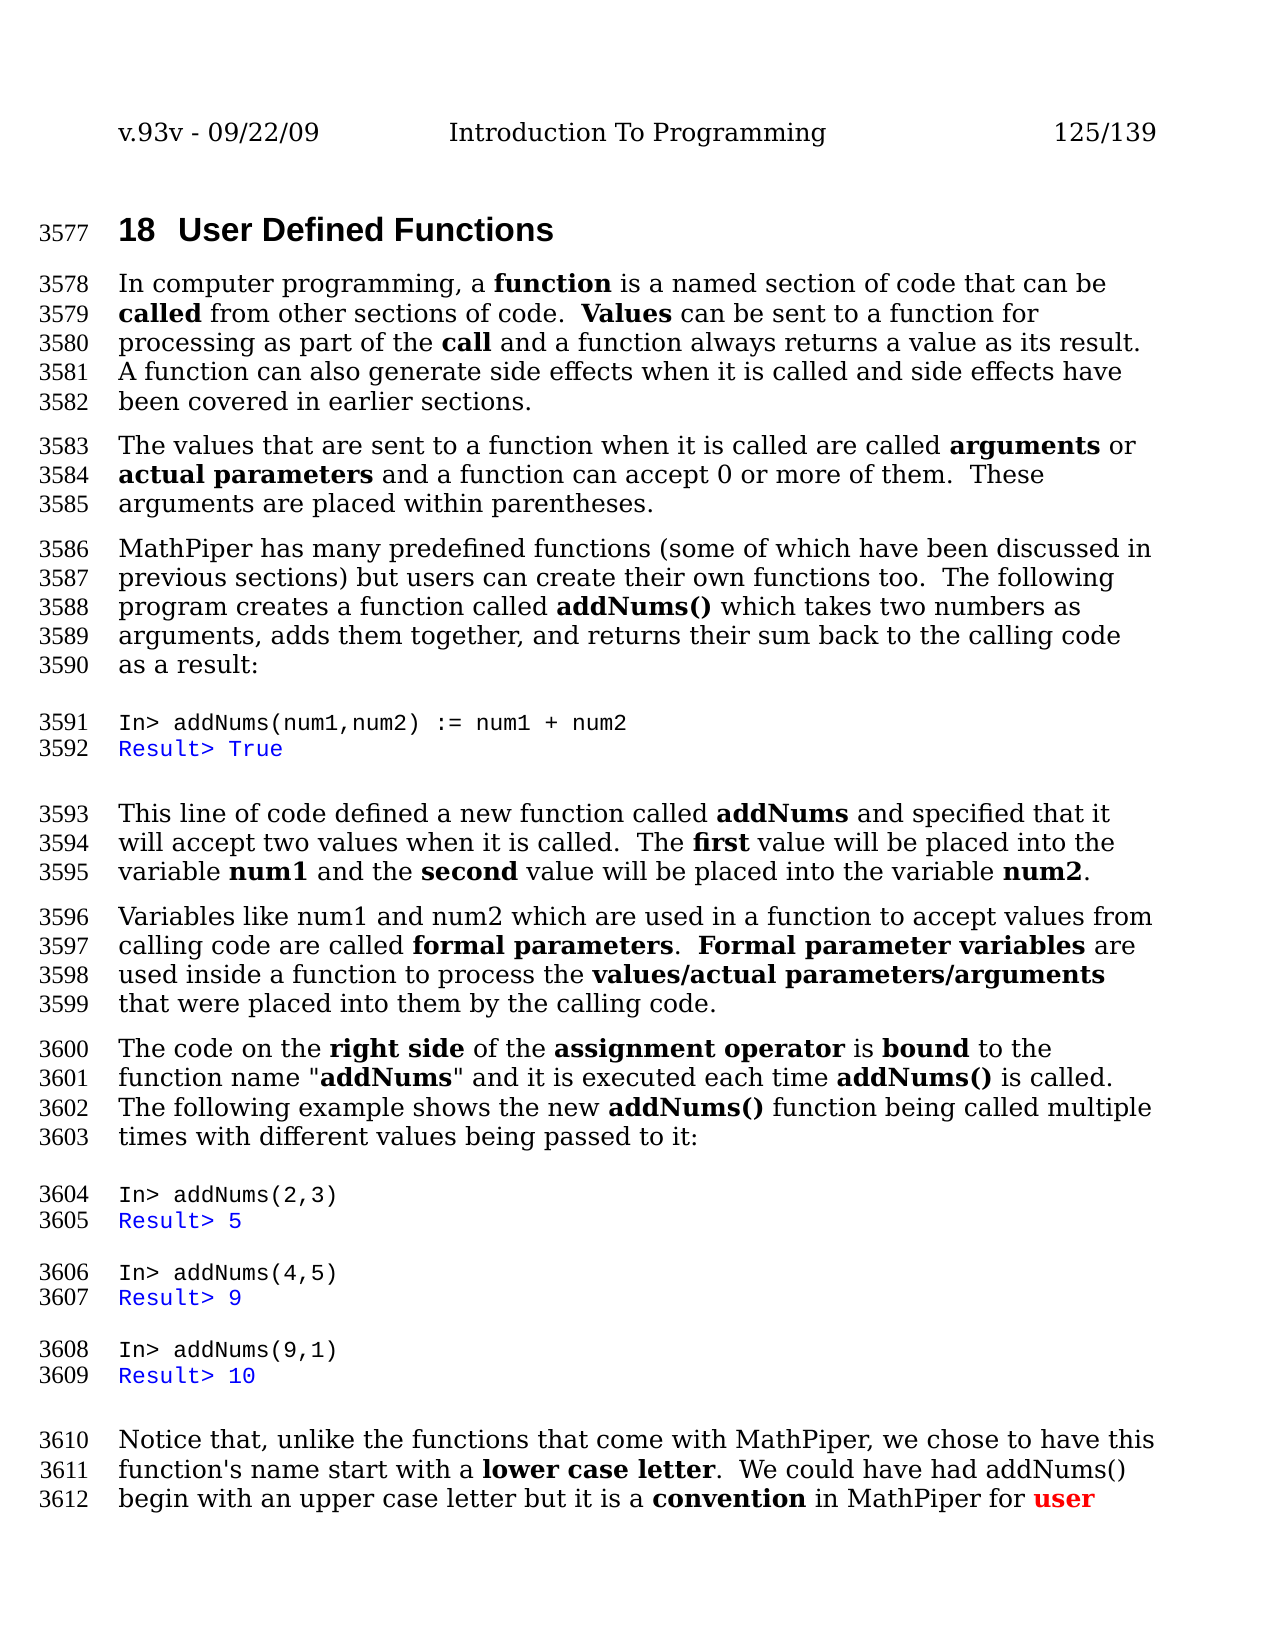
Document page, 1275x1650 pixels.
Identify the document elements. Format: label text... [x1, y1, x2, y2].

text Result> True [118, 738, 1157, 764]
text Result> 10 [118, 1364, 1157, 1391]
text MathPiper has many predefined functions (some of which have been discussed in previous sections) but users can create their own functions too. The following program creates a function called addNums() which takes two numbers as arguments, adds them together, and returns their sum back to the calling code as a result: [118, 534, 1157, 680]
text Result> 5 [118, 1209, 1157, 1235]
text Notice that, unlike the functions that come with MathPiper, we chose to have this function's name start with a lower case letter. We could have had addNums() begin with an upper case letter but it is a convention in MathPiper for user [118, 1425, 1157, 1513]
text Variables like num1 and num2 which are used in a function to accept values from calling code are called formal parameters. Formal parameter variables are used inside a function to process the values/actual parameters/arguments that were placed into them by the calling code. [118, 902, 1157, 1019]
text The values that are sent to a function when it is called are called arguments or actual parameters and a function can accept 0 or more of them. These arguments are placed within parentheses. [118, 431, 1157, 519]
text In> addNums(9,1) [118, 1339, 1157, 1364]
text This line of code defined a new function called addNums and specified that it will accept two values when it is called. The first value will be placed into the variable num1 and the second value will be placed into the variable num2. [118, 798, 1157, 887]
text In> addNums(num1,num2) := num1 + num2 [118, 712, 1157, 738]
text Result> 9 [118, 1287, 1157, 1313]
text In> addNums(4,5) [118, 1261, 1157, 1287]
subtitle User Defined Functions [118, 210, 1157, 248]
text In computer programming, a function is a named section of code that can be called from other sections of code. Values can be sent to a function for processing as part of the call and a function always returns a value as its result. A function can also generate side effects when it is called and side effects have been covered in earlier sections. [118, 269, 1157, 416]
text In> addNums(2,3) [118, 1183, 1157, 1209]
text The code on the right side of the assignment operator is bound to the function name "addNums" and it is executed each time addNums() is called. The following example shows the new addNums() function being called multiple times with different values being passed to it: [118, 1034, 1157, 1151]
